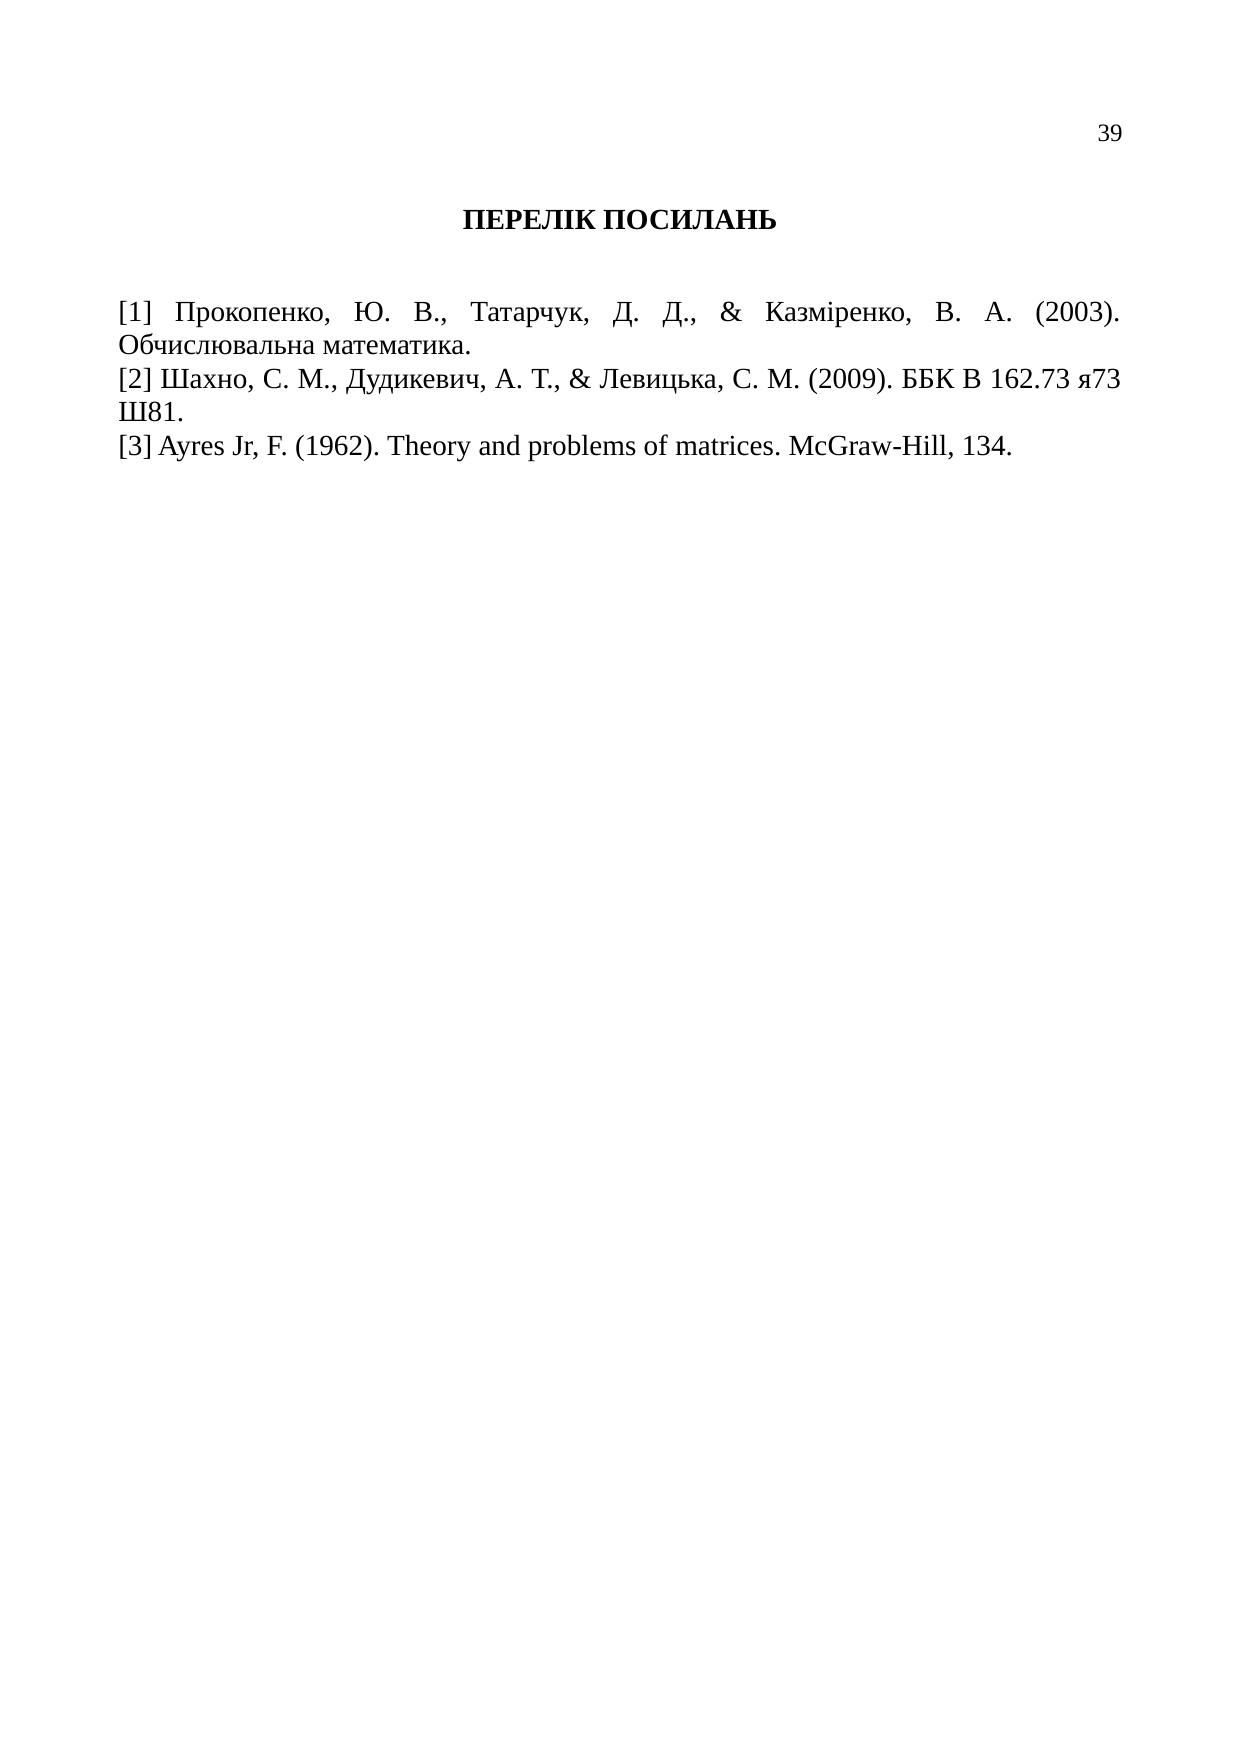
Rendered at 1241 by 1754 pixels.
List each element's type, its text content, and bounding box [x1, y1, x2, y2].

text [2] Шахно, С. М., Дудикевич, А. Т., & Левицька, С. М. (2009). ББК B 162.73 я73 Ш81. [118, 361, 1122, 428]
text [1] Прокопенко, Ю. В., Татарчук, Д. Д., & Казміренко, В. А. (2003). Обчислювальна математика. [118, 294, 1122, 361]
text [3] Ayres Jr, F. (1962). Theory and problems of matrices. McGraw-Hill, 134. [118, 428, 1122, 462]
subtitle ПЕРЕЛІК ПОСИЛАНЬ [118, 202, 1122, 235]
